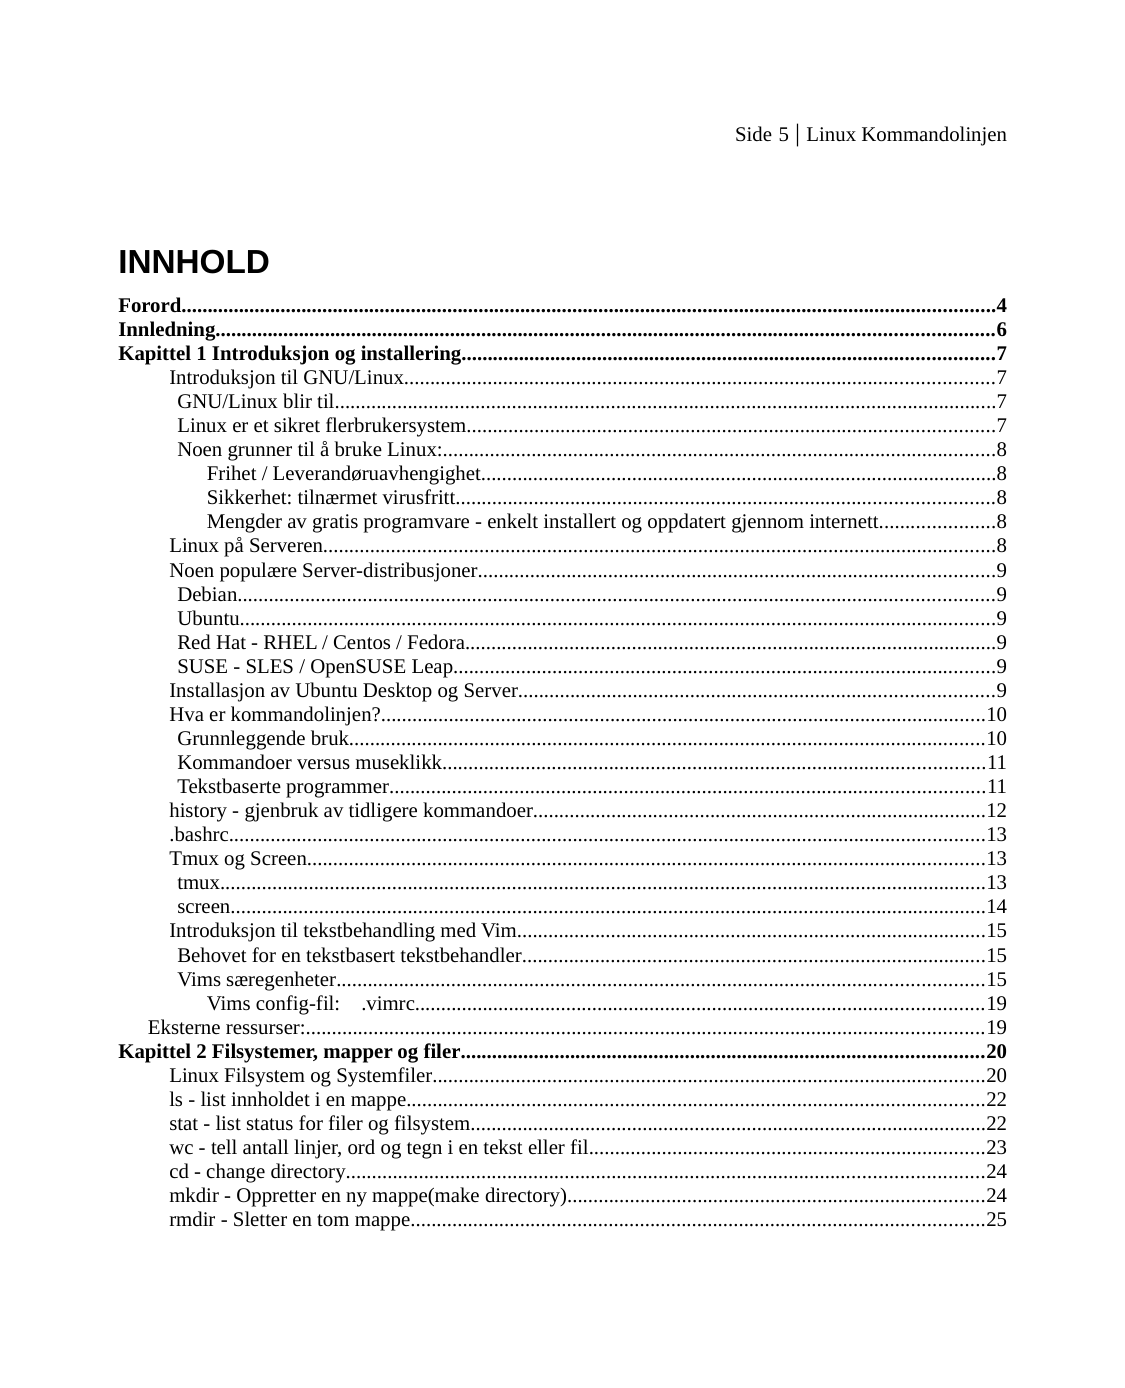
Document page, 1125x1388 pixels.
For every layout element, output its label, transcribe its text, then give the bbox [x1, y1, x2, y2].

text Sikkerhet: tilnærmet virusfritt 8 [207, 485, 1007, 509]
text Red Hat - RHEL / Centos / Fedora 9 [177, 630, 1007, 654]
text Kapittel 2 Filsystemer, mapper og filer 20 [118, 1039, 1007, 1063]
text Vims særegenheter 15 [177, 967, 1007, 991]
text  Introduksjon til GNU/Linux 7 [148, 365, 1007, 389]
text Frihet / Leverandøruavhengighet 8 [207, 461, 1007, 485]
text  ls - list innholdet i en mappe 22 [148, 1087, 1007, 1111]
text Eksterne ressurser: 19 [148, 1015, 1007, 1039]
text  Introduksjon til tekstbehandling med Vim 15 [148, 918, 1007, 942]
text  history - gjenbruk av tidligere kommandoer 12 [148, 798, 1007, 822]
subtitle INNHOLD [118, 242, 1007, 280]
text  Tmux og Screen 13 [148, 846, 1007, 870]
text Kapittel 1 Introduksjon og installering 7 [118, 341, 1007, 365]
text GNU/Linux blir til 7 [177, 389, 1007, 413]
text Mengder av gratis programvare - enkelt installert og oppdatert gjennom internett. 8 [207, 509, 1007, 533]
text Vims config-fil: .vimrc 19 [207, 991, 1007, 1015]
text Kommandoer versus museklikk 11 [177, 750, 1007, 774]
text  cd - change directory 24 [148, 1159, 1007, 1183]
text Debian 9 [177, 582, 1007, 606]
text  stat - list status for filer og filsystem 22 [148, 1111, 1007, 1135]
text  rmdir - Sletter en tom mappe 25 [148, 1207, 1007, 1231]
text  wc - tell antall linjer, ord og tegn i en tekst eller fil 23 [148, 1135, 1007, 1159]
text Innledning 6 [118, 317, 1007, 341]
text  Linux på Serveren 8 [148, 533, 1007, 557]
text Noen grunner til å bruke Linux: 8 [177, 437, 1007, 461]
text  .bashrc 13 [148, 822, 1007, 846]
text  Installasjon av Ubuntu Desktop og Server 9 [148, 678, 1007, 702]
text  Hva er kommandolinjen? 10 [148, 702, 1007, 726]
text Behovet for en tekstbasert tekstbehandler 15 [177, 942, 1007, 967]
text  mkdir - Oppretter en ny mappe(make directory) 24 [148, 1183, 1007, 1207]
text screen 14 [177, 894, 1007, 918]
text  Noen populære Server-distribusjoner 9 [148, 557, 1007, 582]
text tmux 13 [177, 870, 1007, 894]
text Ubuntu 9 [177, 606, 1007, 630]
text Grunnleggende bruk 10 [177, 726, 1007, 750]
text  Linux Filsystem og Systemfiler 20 [148, 1063, 1007, 1087]
text Forord 4 [118, 293, 1007, 317]
text Tekstbaserte programmer 11 [177, 774, 1007, 798]
text Linux er et sikret flerbrukersystem 7 [177, 413, 1007, 437]
text SUSE - SLES / OpenSUSE Leap 9 [177, 654, 1007, 678]
